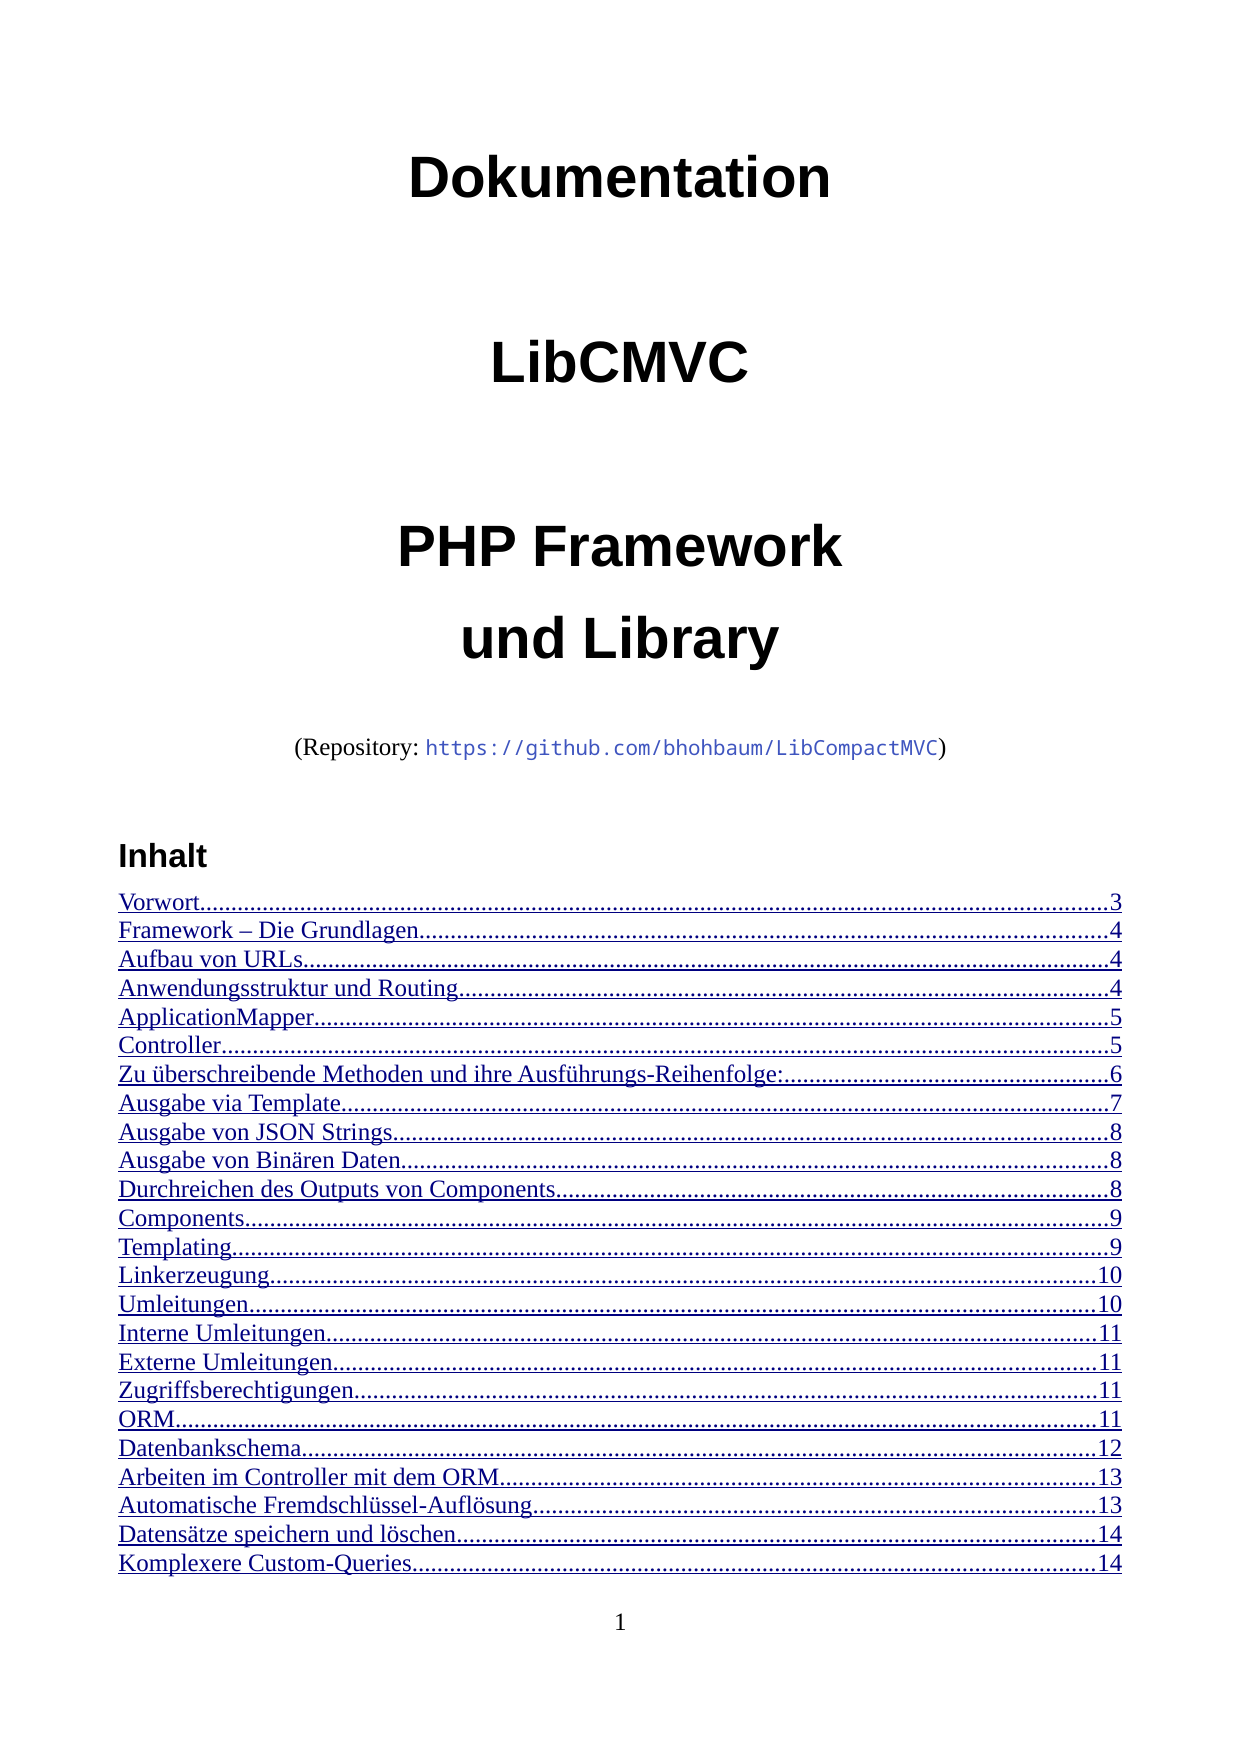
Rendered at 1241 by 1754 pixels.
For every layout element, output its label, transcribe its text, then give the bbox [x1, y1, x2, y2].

title Dokumentation [118, 143, 1122, 210]
text Controller 5 [118, 1031, 1122, 1056]
text Arbeiten im Controller mit dem ORM 13 [118, 1462, 1122, 1487]
text (Repository: https://github.com/bhohbaum/LibCompactMVC) [118, 732, 1122, 762]
text Components 9 [118, 1203, 1122, 1228]
text Komplexere Custom-Queries 14 [118, 1548, 1122, 1573]
text Ausgabe von JSON Strings 8 [118, 1117, 1122, 1142]
title PHP Framework [118, 511, 1122, 578]
text Durchreichen des Outputs von Components 8 [118, 1174, 1122, 1199]
text Ausgabe von Binären Daten 8 [118, 1146, 1122, 1171]
text ApplicationMapper 5 [118, 1002, 1122, 1027]
title und Library [118, 603, 1122, 671]
text ORM 11 [118, 1404, 1122, 1429]
text Framework – Die Grundlagen 4 [118, 916, 1122, 941]
text Zu überschreibende Methoden und ihre Ausführungs-Reihenfolge: 6 [118, 1059, 1122, 1084]
text Ausgabe via Template 7 [118, 1088, 1122, 1113]
text Templating 9 [118, 1232, 1122, 1257]
text Automatische Fremdschlüssel-Auflösung 13 [118, 1491, 1122, 1516]
text Datenbankschema 12 [118, 1433, 1122, 1458]
text Anwendungsstruktur und Routing 4 [118, 973, 1122, 998]
text Linkerzeugung 10 [118, 1261, 1122, 1286]
text Zugriffsberechtigungen 11 [118, 1376, 1122, 1401]
text Umleitungen 10 [118, 1289, 1122, 1314]
title LibCMVC [118, 327, 1122, 394]
text Aufbau von URLs 4 [118, 944, 1122, 969]
text Externe Umleitungen 11 [118, 1347, 1122, 1372]
text Vorwort 3 [118, 887, 1122, 912]
text Datensätze speichern und löschen 14 [118, 1519, 1122, 1544]
subtitle Inhalt [118, 836, 1122, 874]
text Interne Umleitungen 11 [118, 1318, 1122, 1343]
